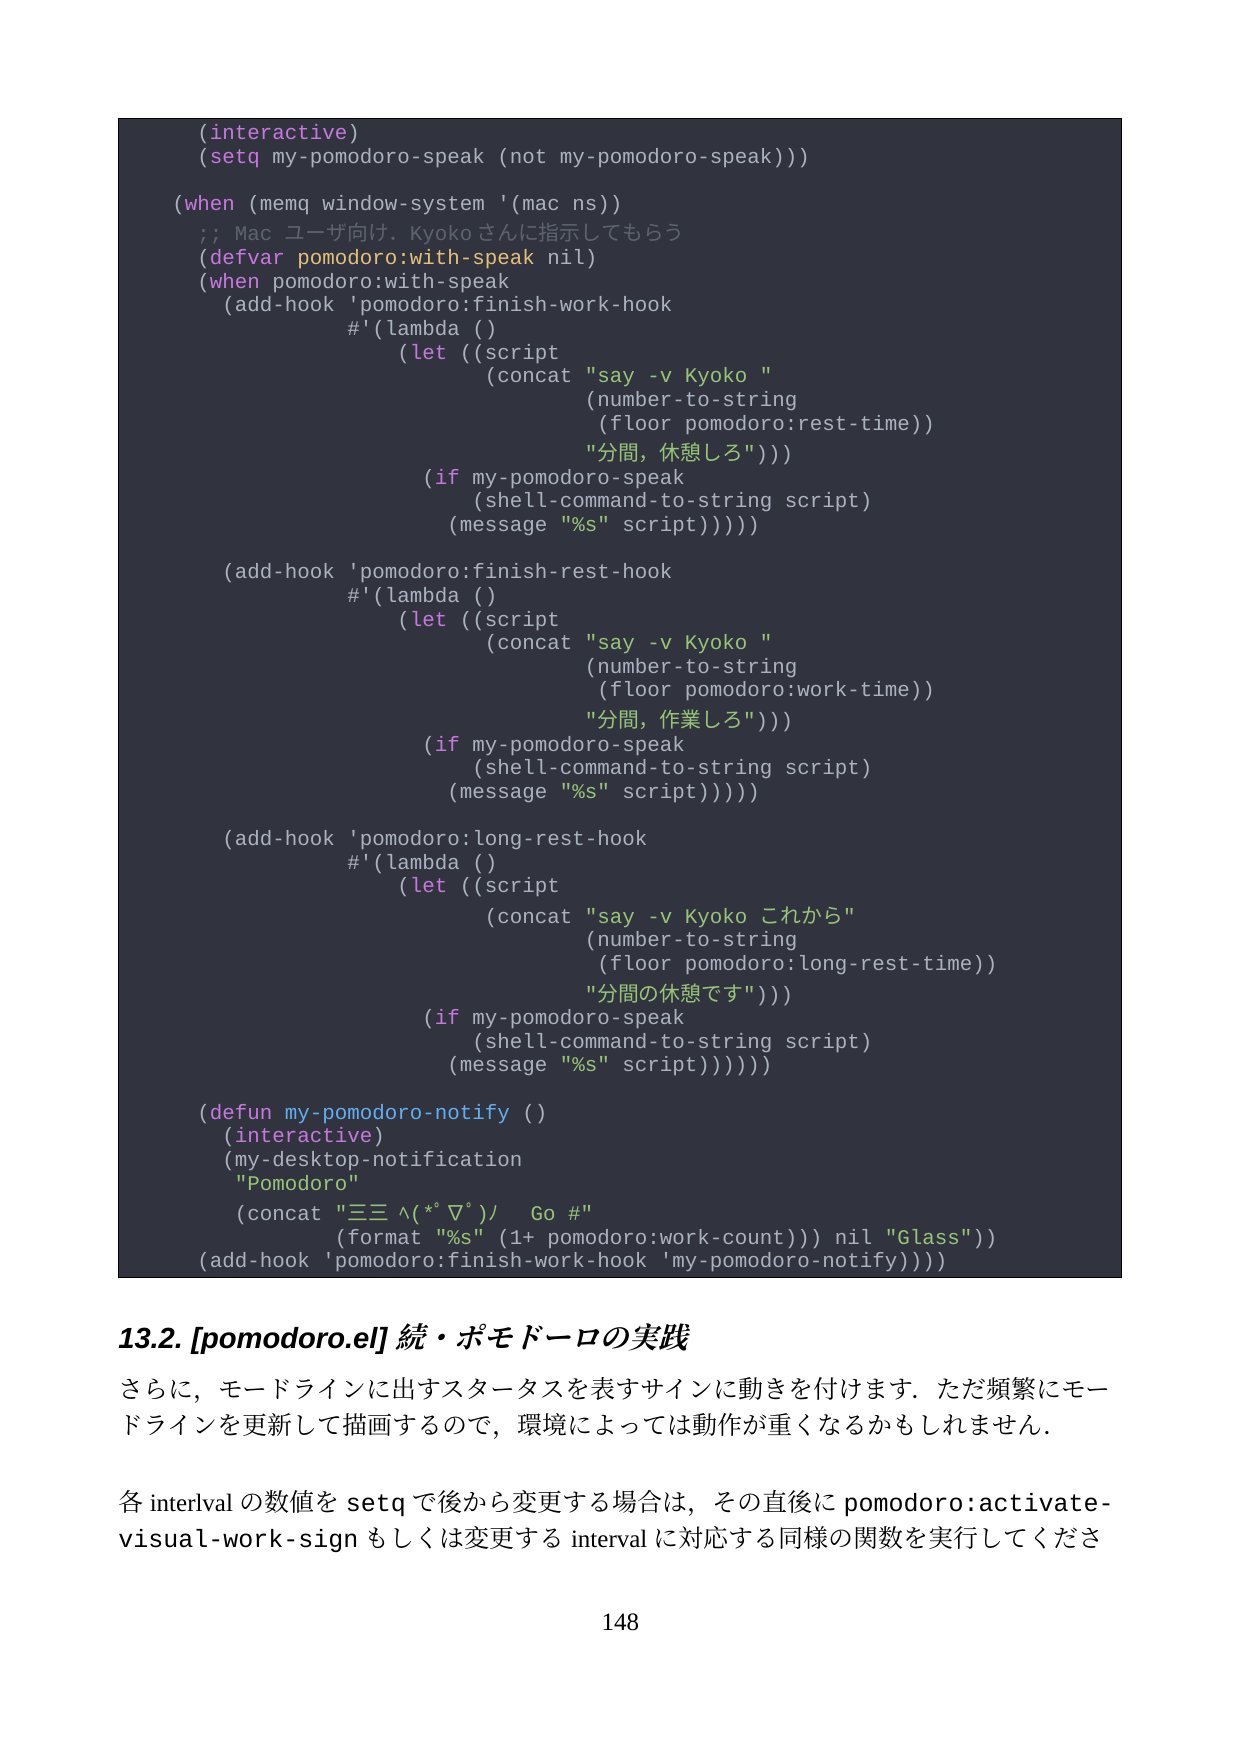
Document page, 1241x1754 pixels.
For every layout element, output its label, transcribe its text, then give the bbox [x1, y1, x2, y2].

text さらに，モードラインに出すスタータスを表すサインに動きを付けます．ただ頻繁にモードラインを更新して描画するので，環境によっては動作が重くなるかもしれません． [118, 1370, 1122, 1470]
text (concat "三三 ﾍ(*ﾟ∇ﾟ)ﾉ Go #" [119, 1192, 1121, 1223]
text (if my-pomodoro-speak [119, 1003, 1121, 1027]
text (add-hook 'pomodoro:finish-work-hook [119, 290, 1121, 314]
text (message "%s" script))))) [119, 777, 1121, 801]
text (my-desktop-notification [119, 1145, 1121, 1169]
text (let ((script [119, 604, 1121, 628]
text (if my-pomodoro-speak [119, 463, 1121, 486]
text (when pomodoro:with-speak [119, 267, 1121, 290]
text (let ((script [119, 871, 1121, 895]
text #'(lambda () [119, 581, 1121, 604]
text (add-hook 'pomodoro:long-rest-hook [119, 824, 1121, 848]
text ;; Mac ユーザ向け．Kyokoさんに指示してもらう [119, 213, 1121, 243]
text (format "%s" (1+ pomodoro:work-count))) nil "Glass")) [119, 1223, 1121, 1246]
text (let ((script [119, 338, 1121, 361]
text (if my-pomodoro-speak [119, 729, 1121, 753]
text (setq my-pomodoro-speak (not my-pomodoro-speak))) [119, 142, 1121, 165]
text (when (memq window-system '(mac ns)) [119, 189, 1121, 213]
text (number-to-string [119, 652, 1121, 676]
text (concat "say -v Kyoko " [119, 628, 1121, 652]
text #'(lambda () [119, 848, 1121, 871]
text "分間の休憩です"))) [119, 973, 1121, 1003]
text (interactive) [119, 119, 1121, 142]
text (concat "say -v Kyoko " [119, 361, 1121, 385]
text "分間，休憩しろ"))) [119, 432, 1121, 463]
text (add-hook 'pomodoro:finish-rest-hook [119, 557, 1121, 581]
subtitle [pomodoro.el] 続・ポモドーロの実践 [118, 1315, 1122, 1357]
text (floor pomodoro:work-time)) [119, 676, 1121, 699]
text (floor pomodoro:long-rest-time)) [119, 949, 1121, 973]
text (interactive) [119, 1121, 1121, 1145]
text (add-hook 'pomodoro:finish-work-hook 'my-pomodoro-notify)))) [119, 1246, 1121, 1277]
text (shell-command-to-string script) [119, 1027, 1121, 1051]
text (message "%s" script)))))) [119, 1051, 1121, 1074]
text (defvar pomodoro:with-speak nil) [119, 243, 1121, 267]
text (shell-command-to-string script) [119, 753, 1121, 777]
text "分間，作業しろ"))) [119, 699, 1121, 729]
text (number-to-string [119, 385, 1121, 409]
text (defun my-pomodoro-notify () [119, 1098, 1121, 1121]
text (floor pomodoro:rest-time)) [119, 409, 1121, 432]
text (concat "say -v Kyoko これから" [119, 895, 1121, 926]
text "Pomodoro" [119, 1169, 1121, 1192]
text (number-to-string [119, 926, 1121, 949]
text 各 interlval の数値を setq で後から変更する場合は，その直後に pomodoro:activate-visual-work-sign もしくは変更する interval に対応する同様の関数を実行してくださ [118, 1483, 1122, 1555]
text (shell-command-to-string script) [119, 486, 1121, 510]
text (message "%s" script))))) [119, 510, 1121, 534]
text #'(lambda () [119, 314, 1121, 338]
